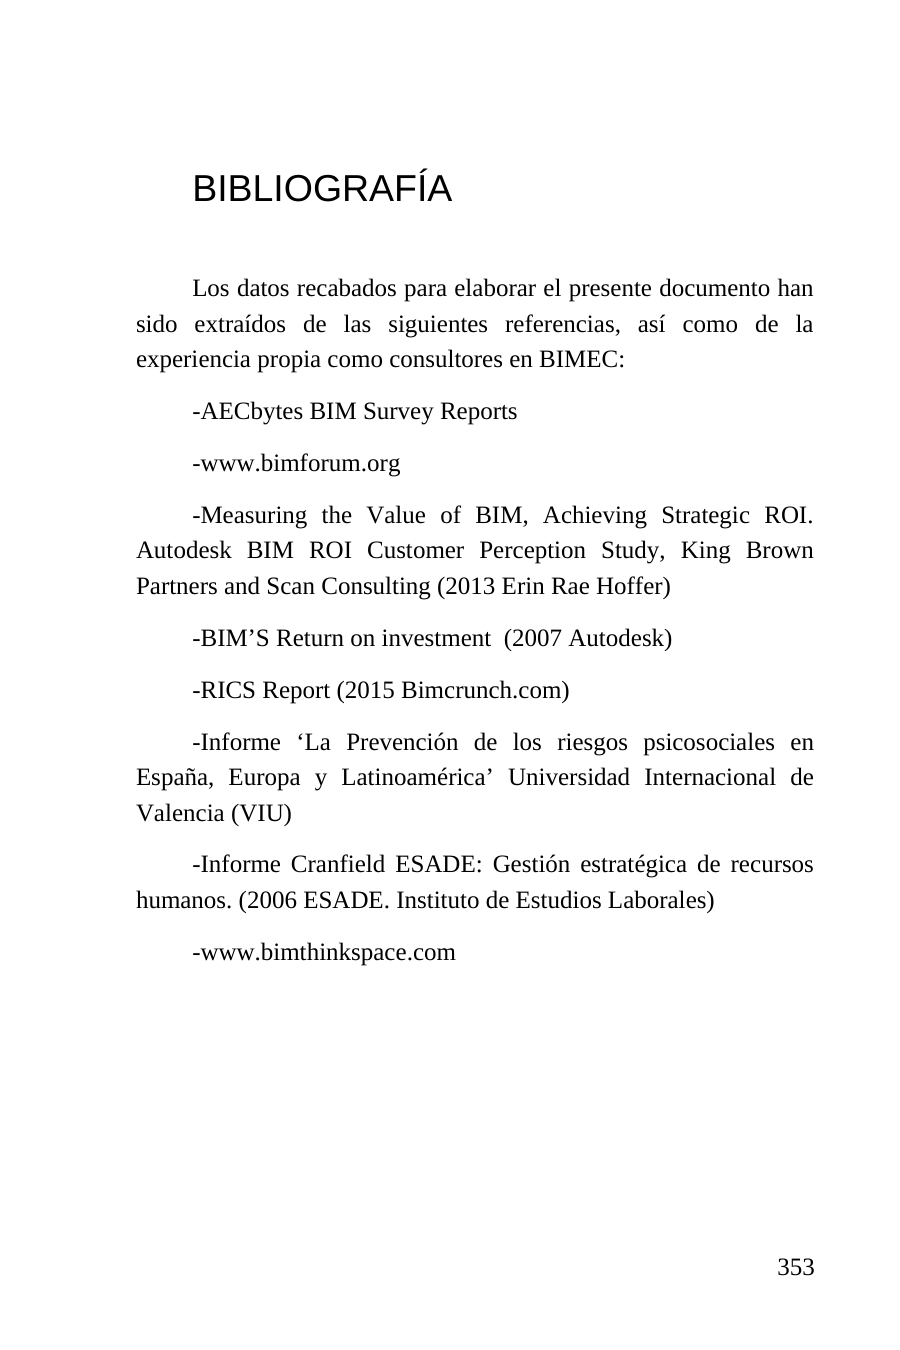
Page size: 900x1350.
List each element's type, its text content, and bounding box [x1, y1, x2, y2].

text -Informe Cranfield ESADE: Gestión estratégica de recursos humanos. (2006 ESADE. Instituto de Estudios Laborales) [136, 844, 814, 915]
text -Measuring the Value of BIM, Achieving Strategic ROI. Autodesk BIM ROI Customer Perception Study, King Brown Partners and Scan Consulting (2013 Erin Rae Hoffer) [136, 495, 814, 601]
text -RICS Report (2015 Bimcrunch.com) [136, 670, 814, 705]
text -www.bimforum.org [136, 443, 814, 478]
text Los datos recabados para elaborar el presente documento han sido extraídos de las siguientes referencias, así como de la experiencia propia como consultores en BIMEC: [136, 268, 814, 374]
text -AECbytes BIM Survey Reports [136, 391, 814, 426]
text -BIM’S Return on investment (2007 Autodesk) [136, 618, 814, 653]
text -Informe ‘La Prevención de los riesgos psicosociales en España, Europa y Latinoamérica’ Universidad Internacional de Valencia (VIU) [136, 722, 814, 828]
subtitle BIBLIOGRAFÍA [136, 166, 814, 209]
text -www.bimthinkspace.com [136, 932, 814, 967]
